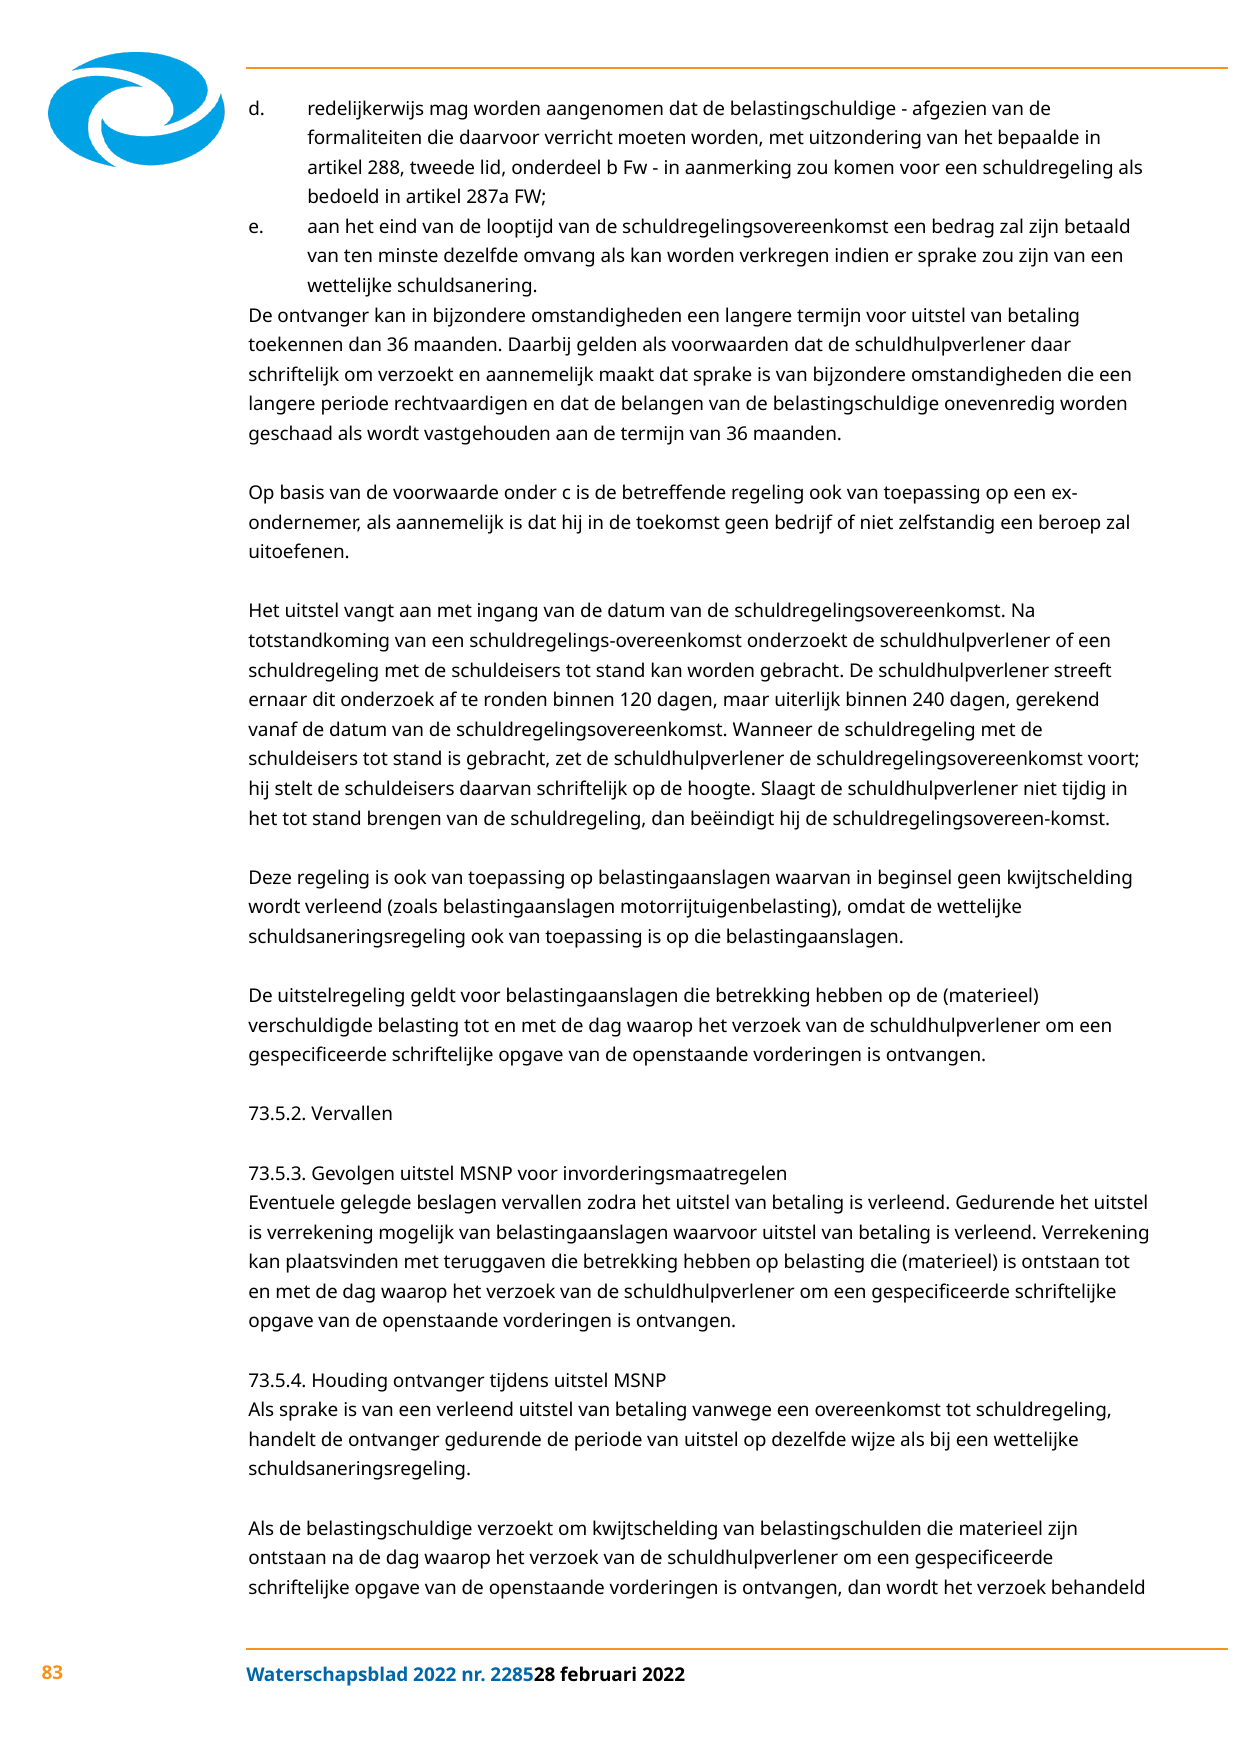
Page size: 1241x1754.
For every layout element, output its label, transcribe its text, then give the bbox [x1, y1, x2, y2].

text 73.5.2. Vervallen [248, 1101, 1152, 1126]
text De ontvanger kan in bijzondere omstandigheden een langere termijn voor uitstel van betaling toekennen dan 36 maanden. Daarbij gelden als voorwaarden dat de schuldhulpverlener daar schriftelijk om verzoekt en aannemelijk maakt dat sprake is van bijzondere omstandigheden die een langere periode rechtvaardigen en dat de belangen van de belastingschuldige onevenredig worden geschaad als wordt vastgehouden aan de termijn van 36 maanden. [248, 302, 1152, 446]
text 73.5.3. Gevolgen uitstel MSNP voor invorderingsmaatregelen [248, 1160, 1152, 1186]
text Het uitstel vangt aan met ingang van de datum van de schuldregelingsovereenkomst. Na totstandkoming van een schuldregelings-overeenkomst onderzoekt de schuldhulpverlener of een schuldregeling met de schuldeisers tot stand kan worden gebracht. De schuldhulpverlener streeft ernaar dit onderzoek af te ronden binnen 120 dagen, maar uiterlijk binnen 240 dagen, gerekend vanaf de datum van de schuldregelingsovereenkomst. Wanneer de schuldregeling met de schuldeisers tot stand is gebracht, zet de schuldhulpverlener de schuldregelingsovereenkomst voort; hij stelt de schuldeisers daarvan schriftelijk op de hoogte. Slaagt de schuldhulpverlener niet tijdig in het tot stand brengen van de schuldregeling, dan beëindigt hij de schuldregelingsovereen-komst. [248, 598, 1152, 831]
list aan het eind van de looptijd van de schuldregelingsovereenkomst een bedrag zal zijn betaald van ten minste dezelfde omvang als kan worden verkregen indien er sprake zou zijn van een wettelijke schuldsanering. [248, 213, 1152, 298]
text Deze regeling is ook van toepassing op belastingaanslagen waarvan in beginsel geen kwijtschelding wordt verleend (zoals belastingaanslagen motorrijtuigenbelasting), omdat de wettelijke schuldsaneringsregeling ook van toepassing is op die belastingaanslagen. [248, 864, 1152, 949]
text Eventuele gelegde beslagen vervallen zodra het uitstel van betaling is verleend. Gedurende het uitstel is verrekening mogelijk van belastingaanslagen waarvoor uitstel van betaling is verleend. Verrekening kan plaatsvinden met teruggaven die betrekking hebben op belasting die (materieel) is ontstaan tot en met de dag waarop het verzoek van de schuldhulpverlener om een gespecificeerde schriftelijke opgave van de openstaande vorderingen is ontvangen. [248, 1189, 1152, 1333]
text Als de belastingschuldige verzoekt om kwijtschelding van belastingschulden die materieel zijn ontstaan na de dag waarop het verzoek van de schuldhulpverlener om een gespecificeerde schriftelijke opgave van de openstaande vorderingen is ontvangen, dan wordt het verzoek behandeld [248, 1515, 1152, 1600]
text De uitstelregeling geldt voor belastingaanslagen die betrekking hebben op de (materieel) verschuldigde belasting tot en met de dag waarop het verzoek van de schuldhulpverlener om een gespecificeerde schriftelijke opgave van de openstaande vorderingen is ontvangen. [248, 982, 1152, 1067]
picture [41, 47, 231, 172]
text Als sprake is van een verleend uitstel van betaling vanwege een overeenkomst tot schuldregeling, handelt de ontvanger gedurende de periode van uitstel op dezelfde wijze als bij een wettelijke schuldsaneringsregeling. [248, 1396, 1152, 1481]
list redelijkerwijs mag worden aangenomen dat de belastingschuldige - afgezien van de formaliteiten die daarvoor verricht moeten worden, met uitzondering van het bepaalde in artikel 288, tweede lid, onderdeel b Fw - in aanmerking zou komen voor een schuldregeling als bedoeld in artikel 287a FW; [248, 95, 1152, 209]
text Op basis van de voorwaarde onder c is de betreffende regeling ook van toepassing op een ex-ondernemer, als aannemelijk is dat hij in de toekomst geen bedrijf of niet zelfstandig een beroep zal uitoefenen. [248, 479, 1152, 564]
text 73.5.4. Houding ontvanger tijdens uitstel MSNP [248, 1367, 1152, 1393]
